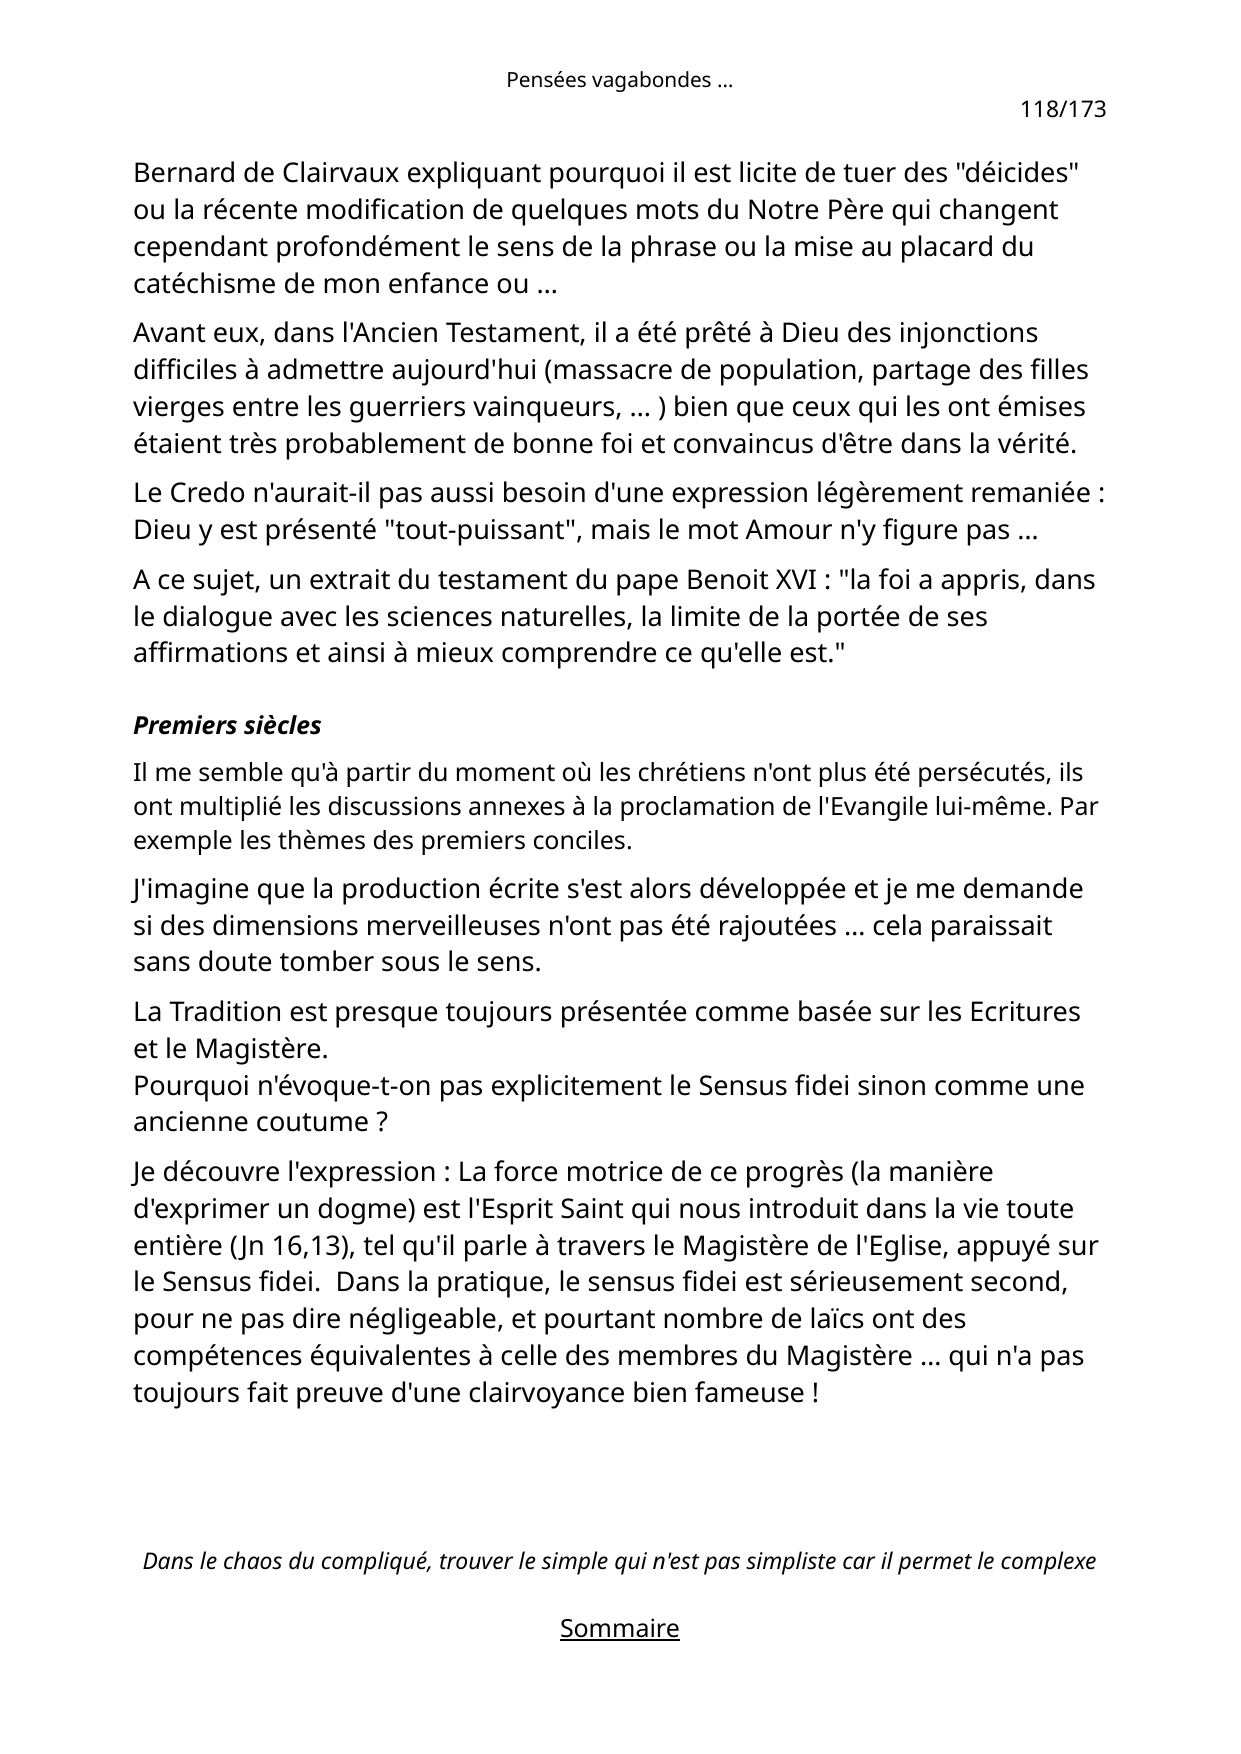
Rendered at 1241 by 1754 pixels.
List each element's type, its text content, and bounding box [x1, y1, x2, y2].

text Avant eux, dans l'Ancien Testament, il a été prêté à Dieu des injonctions difficiles à admettre aujourd'hui (massacre de population, partage des filles vierges entre les guerriers vainqueurs, … ) bien que ceux qui les ont émises étaient très probablement de bonne foi et convaincus d'être dans la vérité. [133, 314, 1107, 461]
text Il me semble qu'à partir du moment où les chrétiens n'ont plus été persécutés, ils ont multiplié les discussions annexes à la proclamation de l'Evangile lui-même. Par exemple les thèmes des premiers conciles. [133, 754, 1107, 857]
text Bernard de Clairvaux expliquant pourquoi il est licite de tuer des "déicides" ou la récente modification de quelques mots du Notre Père qui changent cependant profondément le sens de la phrase ou la mise au placard du catéchisme de mon enfance ou … [133, 154, 1107, 301]
text La Tradition est presque toujours présentée comme basée sur les Ecritures et le Magistère. Pourquoi n'évoque-t-on pas explicitement le Sensus fidei sinon comme une ancienne coutume ? [133, 992, 1107, 1140]
text Le Credo n'aurait-il pas aussi besoin d'une expression légèrement remaniée : Dieu y est présenté "tout-puissant", mais le mot Amour n'y figure pas … [133, 474, 1107, 548]
text J'imagine que la production écrite s'est alors développée et je me demande si des dimensions merveilleuses n'ont pas été rajoutées … cela paraissait sans doute tomber sous le sens. [133, 869, 1107, 980]
text A ce sujet, un extrait du testament du pape Benoit XVI : "la foi a appris, dans le dialogue avec les sciences naturelles, la limite de la portée de ses affirmations et ainsi à mieux comprendre ce qu'elle est." [133, 560, 1107, 671]
subtitle Premiers siècles [133, 708, 1107, 742]
text Je découvre l'expression : La force motrice de ce progrès (la manière d'exprimer un dogme) est l'Esprit Saint qui nous introduit dans la vie toute entière (Jn 16,13), tel qu'il parle à travers le Magistère de l'Eglise, appuyé sur le Sensus fidei. Dans la pratique, le sensus fidei est sérieusement second, pour ne pas dire négligeable, et pourtant nombre de laïcs ont des compétences équivalentes à celle des membres du Magistère … qui n'a pas toujours fait preuve d'une clairvoyance bien fameuse ! [133, 1152, 1107, 1410]
